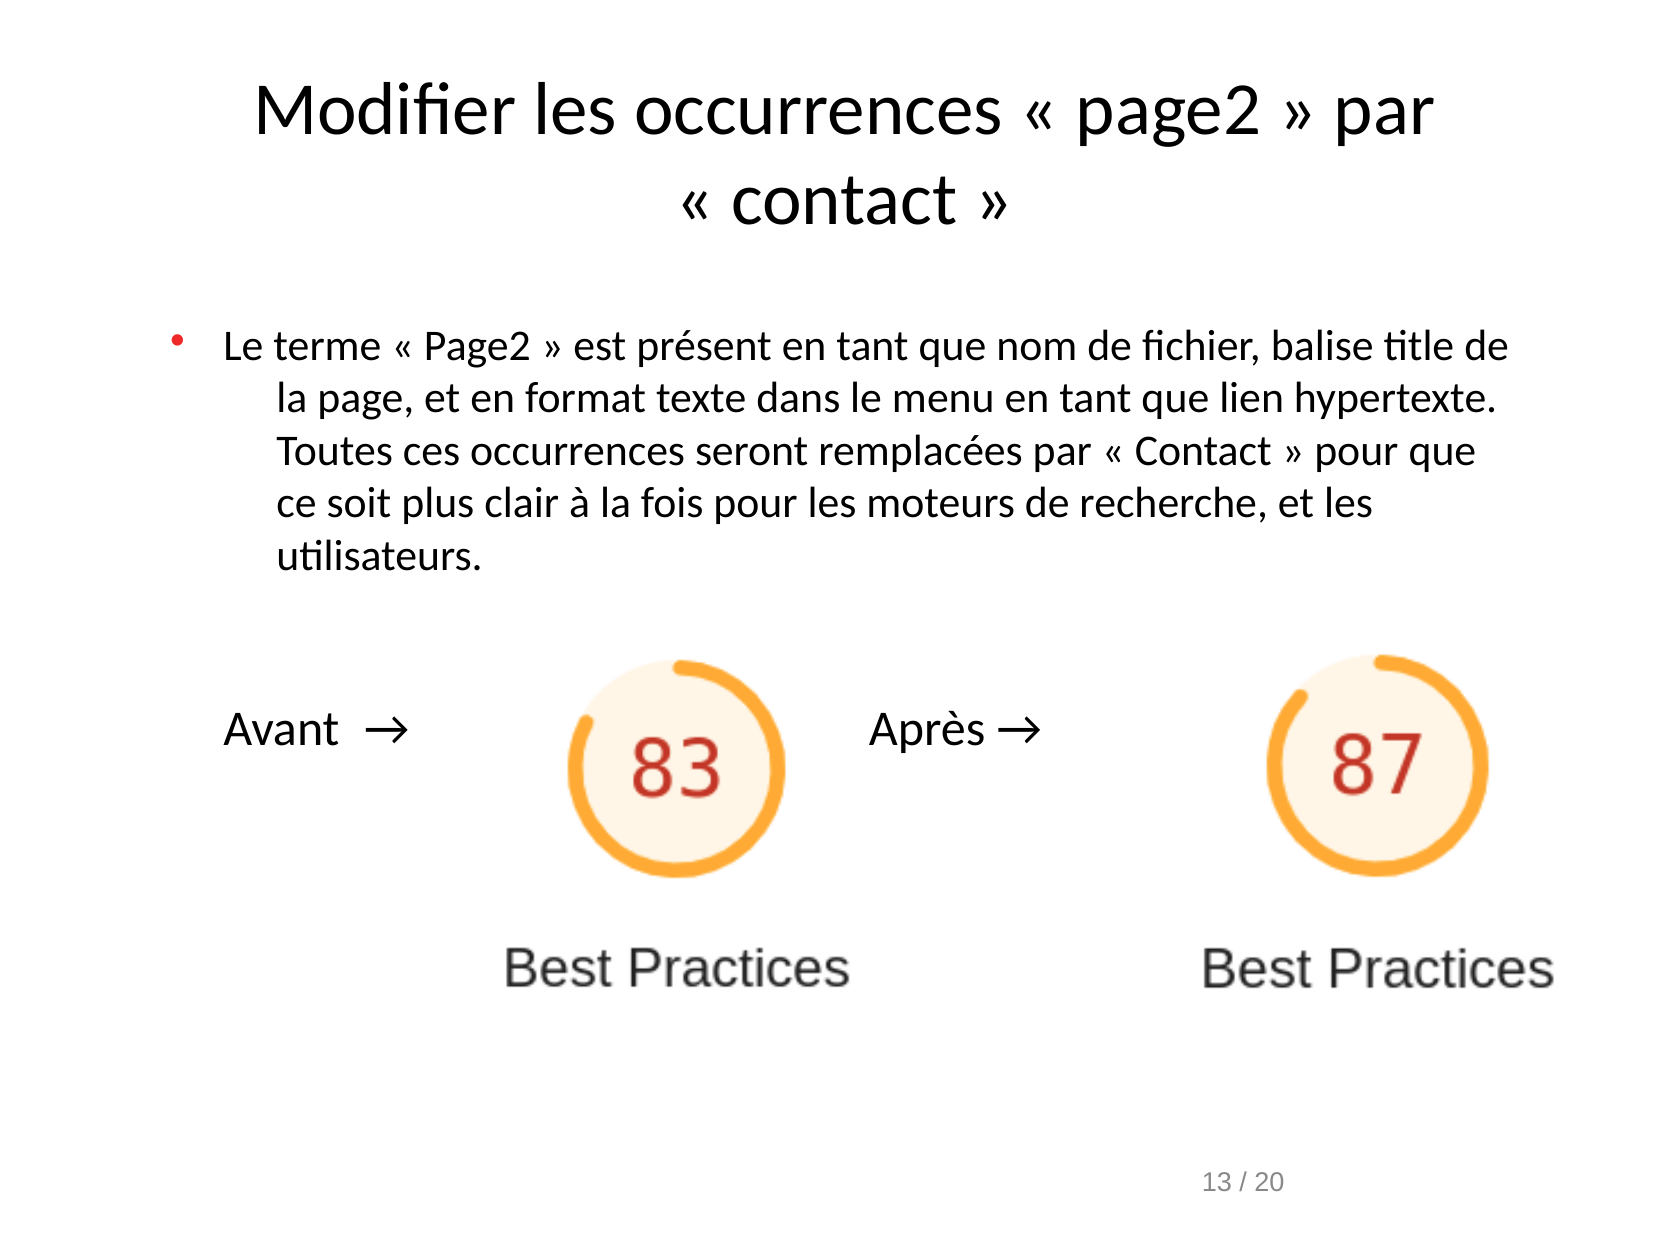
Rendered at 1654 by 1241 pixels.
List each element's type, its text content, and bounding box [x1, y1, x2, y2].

picture [496, 620, 863, 1028]
title Modifier les occurrences « page2 » par « contact » [118, 27, 1571, 278]
list Le terme « Page2 » est présent en tant que nom de fichier, balise title de la page, et en format texte dans le menu en tant que lien hypertexte. Toutes ces occurrences seront remplacées par « Contact » pour que ce soit plus clair à la fois pour les moteurs de recherche, et les utilisateurs. Avant → Après → [118, 308, 1536, 1028]
picture [1145, 637, 1607, 1016]
text_box <numéro> / 20 [1185, 1149, 1572, 1216]
